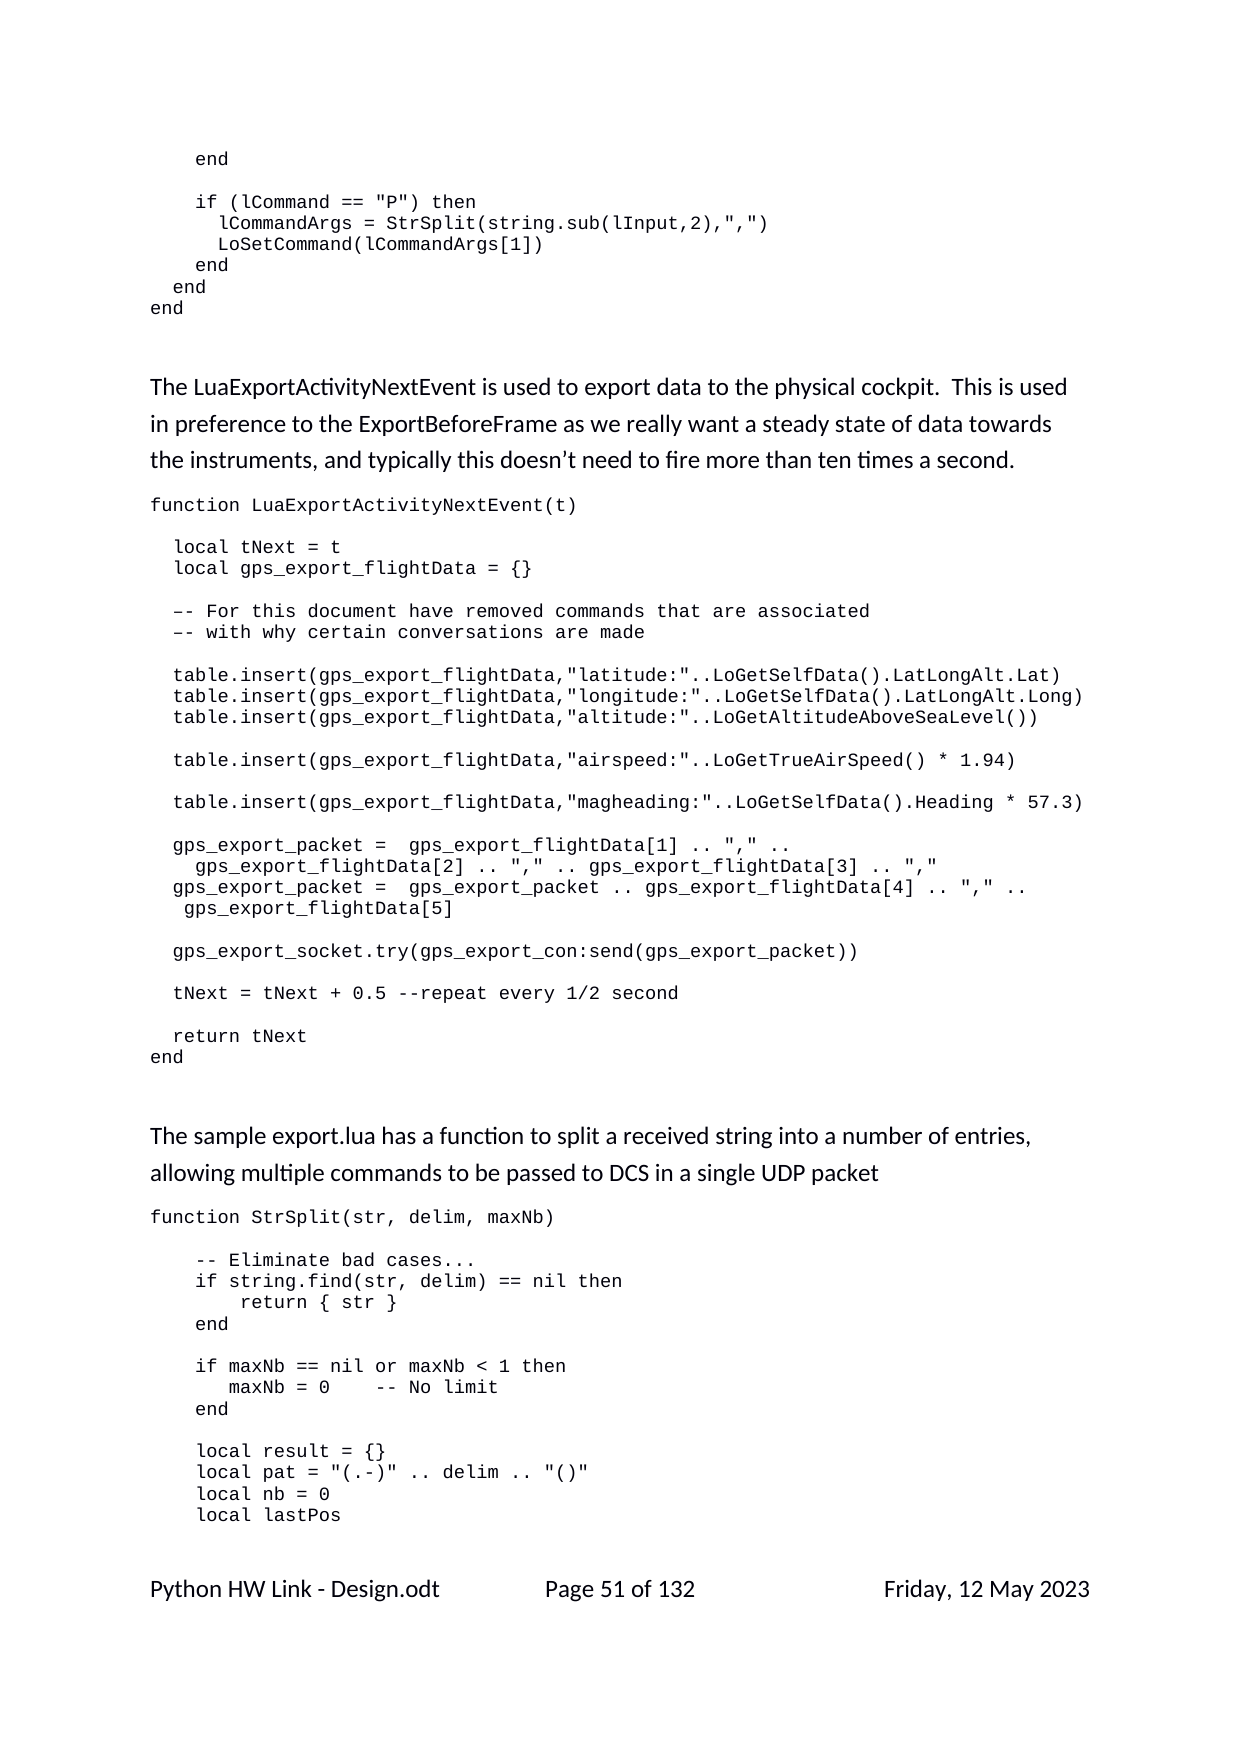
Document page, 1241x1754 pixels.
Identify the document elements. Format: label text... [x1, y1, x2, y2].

text The sample export.lua has a function to split a received string into a number of entries, allowing multiple commands to be passed to DCS in a single UDP packet [150, 1120, 1090, 1187]
text gps_export_packet = gps_export_packet .. gps_export_flightData[4] .. "," .. [150, 878, 1090, 899]
text end [150, 256, 1090, 277]
text local nb = 0 [150, 1484, 1090, 1506]
text -- Eliminate bad cases... [150, 1251, 1090, 1272]
text if (lCommand == "P") then [150, 192, 1090, 214]
text local pat = "(.-)" .. delim .. "()" [150, 1463, 1090, 1484]
text end [150, 1314, 1090, 1336]
text end [150, 1399, 1090, 1421]
text table.insert(gps_export_flightData,"longitude:"..LoGetSelfData().LatLongAlt.Long) [150, 687, 1090, 708]
text return { str } [150, 1293, 1090, 1314]
text return tNext [150, 1027, 1090, 1048]
text table.insert(gps_export_flightData,"latitude:"..LoGetSelfData().LatLongAlt.Lat) [150, 665, 1090, 687]
text The LuaExportActivityNextEvent is used to export data to the physical cockpit. This is used in preference to the ExportBeforeFrame as we really want a steady state of data towards the instruments, and typically this doesn’t need to fire more than ten times a second. [150, 371, 1090, 475]
text table.insert(gps_export_flightData,"magheading:"..LoGetSelfData().Heading * 57.3) [150, 793, 1090, 814]
text function StrSplit(str, delim, maxNb) [150, 1208, 1090, 1229]
text end [150, 299, 1090, 320]
text local gps_export_flightData = {} [150, 559, 1090, 580]
text table.insert(gps_export_flightData,"airspeed:"..LoGetTrueAirSpeed() * 1.94) [150, 750, 1090, 772]
text table.insert(gps_export_flightData,"altitude:"..LoGetAltitudeAboveSeaLevel()) [150, 708, 1090, 729]
text gps_export_flightData[5] [150, 899, 1090, 920]
text gps_export_packet = gps_export_flightData[1] .. "," .. [150, 835, 1090, 857]
text local lastPos [150, 1506, 1090, 1527]
text gps_export_flightData[2] .. "," .. gps_export_flightData[3] .. "," [150, 857, 1090, 878]
text LoSetCommand(lCommandArgs[1]) [150, 235, 1090, 256]
text local tNext = t [150, 538, 1090, 559]
text –- with why certain conversations are made [150, 623, 1090, 644]
text if string.find(str, delim) == nil then [150, 1272, 1090, 1293]
text tNext = tNext + 0.5 --repeat every 1/2 second [150, 984, 1090, 1005]
text local result = {} [150, 1442, 1090, 1463]
text end [150, 1048, 1090, 1069]
text gps_export_socket.try(gps_export_con:send(gps_export_packet)) [150, 942, 1090, 963]
text function LuaExportActivityNextEvent(t) [150, 495, 1090, 517]
text end [150, 277, 1090, 299]
text lCommandArgs = StrSplit(string.sub(lInput,2),",") [150, 214, 1090, 235]
text end [150, 150, 1090, 171]
text –- For this document have removed commands that are associated [150, 602, 1090, 623]
text maxNb = 0 -- No limit [150, 1378, 1090, 1399]
text if maxNb == nil or maxNb < 1 then [150, 1357, 1090, 1378]
